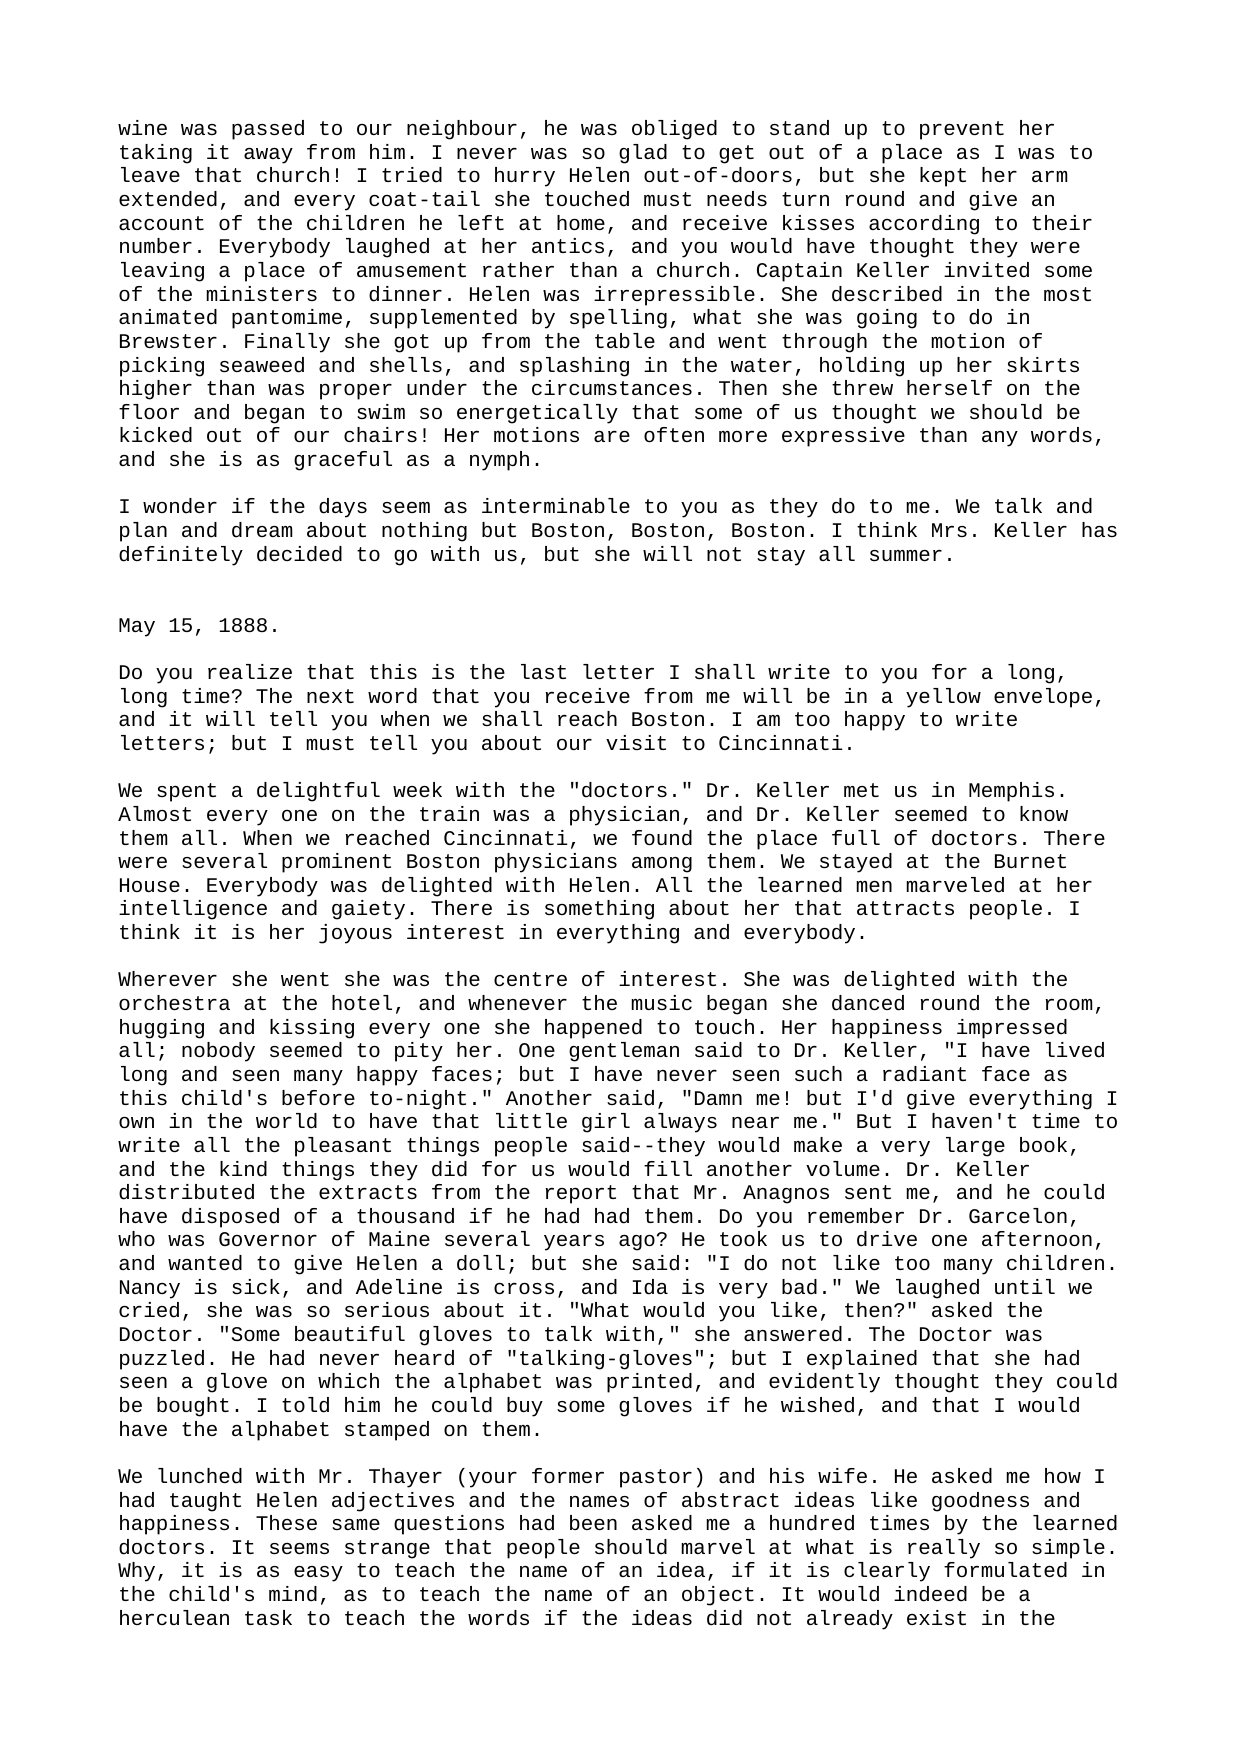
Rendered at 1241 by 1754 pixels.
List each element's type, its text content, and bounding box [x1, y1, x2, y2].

text wine was passed to our neighbour, he was obliged to stand up to prevent her taking it away from him. I never was so glad to get out of a place as I was to leave that church! I tried to hurry Helen out-of-doors, but she kept her arm extended, and every coat-tail she touched must needs turn round and give an account of the children he left at home, and receive kisses according to their number. Everybody laughed at her antics, and you would have thought they were leaving a place of amusement rather than a church. Captain Keller invited some of the ministers to dinner. Helen was irrepressible. She described in the most animated pantomime, supplemented by spelling, what she was going to do in Brewster. Finally she got up from the table and went through the motion of picking seaweed and shells, and splashing in the water, holding up her skirts higher than was proper under the circumstances. Then she threw herself on the floor and began to swim so energetically that some of us thought we should be kicked out of our chairs! Her motions are often more expressive than any words, and she is as graceful as a nymph. [118, 118, 1122, 473]
text We lunched with Mr. Thayer (your former pastor) and his wife. He asked me how I had taught Helen adjectives and the names of abstract ideas like goodness and happiness. These same questions had been asked me a hundred times by the learned doctors. It seems strange that people should marvel at what is really so simple. Why, it is as easy to teach the name of an idea, if it is clearly formulated in the child's mind, as to teach the name of an object. It would indeed be a herculean task to teach the words if the ideas did not already exist in the [118, 1466, 1122, 1631]
text I wonder if the days seem as interminable to you as they do to me. We talk and plan and dream about nothing but Boston, Boston, Boston. I think Mrs. Keller has definitely decided to go with us, but she will not stay all summer. [118, 496, 1122, 567]
text Wherever she went she was the centre of interest. She was delighted with the orchestra at the hotel, and whenever the music began she danced round the room, hugging and kissing every one she happened to touch. Her happiness impressed all; nobody seemed to pity her. One gentleman said to Dr. Keller, "I have lived long and seen many happy faces; but I have never seen such a radiant face as this child's before to-night." Another said, "Damn me! but I'd give everything I own in the world to have that little girl always near me." But I haven't time to write all the pleasant things people said--they would make a very large book, and the kind things they did for us would fill another volume. Dr. Keller distributed the extracts from the report that Mr. Anagnos sent me, and he could have disposed of a thousand if he had had them. Do you remember Dr. Garcelon, who was Governor of Maine several years ago? He took us to drive one afternoon, and wanted to give Helen a doll; but she said: "I do not like too many children. Nancy is sick, and Adeline is cross, and Ida is very bad." We laughed until we cried, she was so serious about it. "What would you like, then?" asked the Doctor. "Some beautiful gloves to talk with," she answered. The Doctor was puzzled. He had never heard of "talking-gloves"; but I explained that she had seen a glove on which the alphabet was printed, and evidently thought they could be bought. I told him he could buy some gloves if he wished, and that I would have the alphabet stamped on them. [118, 969, 1122, 1442]
text We spent a delightful week with the "doctors." Dr. Keller met us in Memphis. Almost every one on the train was a physician, and Dr. Keller seemed to know them all. When we reached Cincinnati, we found the place full of doctors. There were several prominent Boston physicians among them. We stayed at the Burnet House. Everybody was delighted with Helen. All the learned men marveled at her intelligence and gaiety. There is something about her that attracts people. I think it is her joyous interest in everything and everybody. [118, 780, 1122, 946]
text Do you realize that this is the last letter I shall write to you for a long, long time? The next word that you receive from me will be in a yellow envelope, and it will tell you when we shall reach Boston. I am too happy to write letters; but I must tell you about our visit to Cincinnati. [118, 662, 1122, 757]
text May 15, 1888. [118, 615, 1122, 638]
